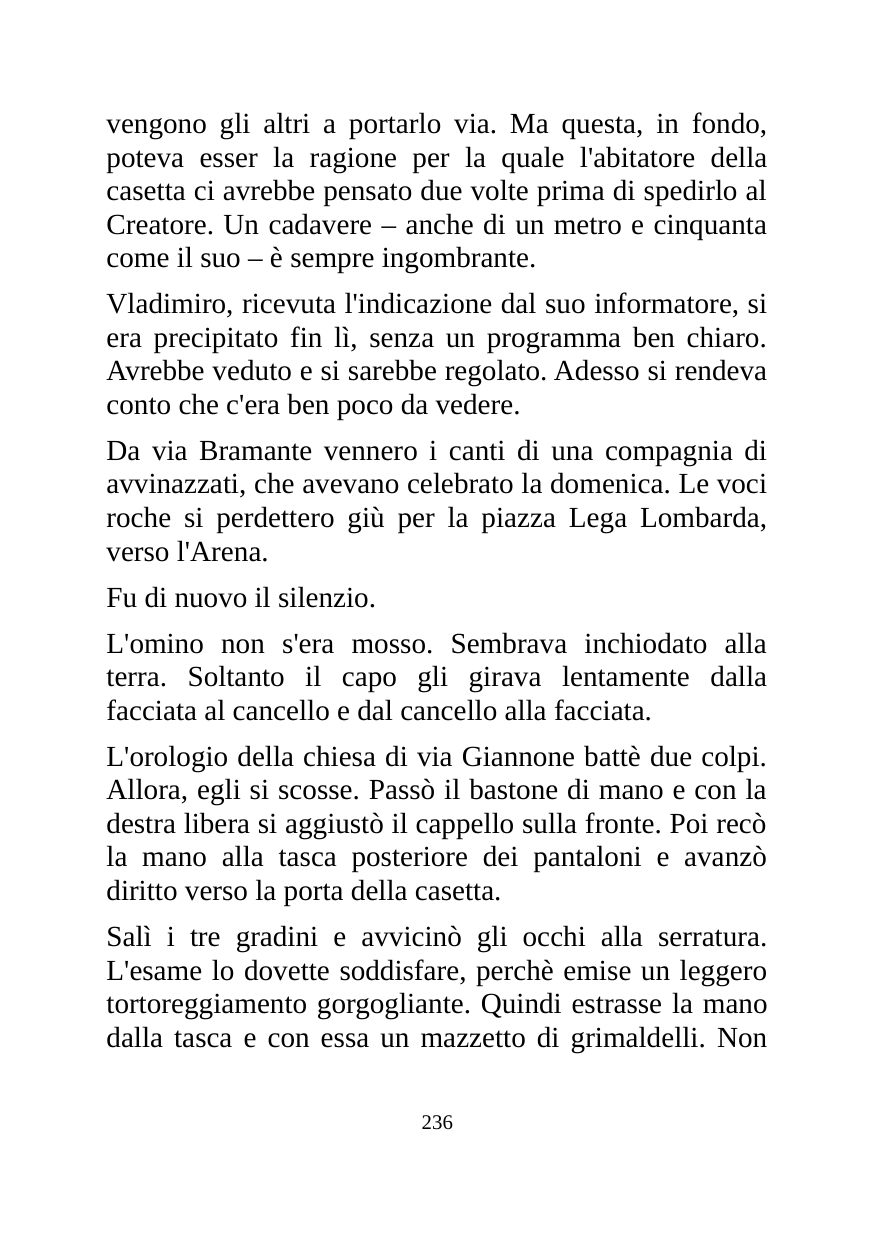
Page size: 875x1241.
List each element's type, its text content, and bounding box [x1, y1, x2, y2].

text Fu di nuovo il silenzio. [106, 580, 768, 613]
text Vladimiro, ricevuta l'indicazione dal suo informatore, si era precipitato fin lì, senza un programma ben chiaro. Avrebbe veduto e si sarebbe regolato. Adesso si rendeva conto che c'era ben poco da vedere. [106, 286, 768, 421]
text Salì i tre gradini e avvicinò gli occhi alla serratura. L'esame lo dovette soddisfare, perchè emise un leggero tortoreggiamento gorgogliante. Quindi estrasse la mano dalla tasca e con essa un mazzetto di grimaldelli. Non [106, 919, 768, 1053]
text vengono gli altri a portarlo via. Ma questa, in fondo, poteva esser la ragione per la quale l'abitatore della casetta ci avrebbe pensato due volte prima di spedirlo al Creatore. Un cadavere – anche di un metro e cinquanta come il suo – è sempre ingombrante. [106, 106, 768, 274]
text L'omino non s'era mosso. Sembrava inchiodato alla terra. Soltanto il capo gli girava lentamente dalla facciata al cancello e dal cancello alla facciata. [106, 626, 768, 726]
text L'orologio della chiesa di via Giannone battè due colpi. Allora, egli si scosse. Passò il bastone di mano e con la destra libera si aggiustò il cappello sulla fronte. Poi recò la mano alla tasca posteriore dei pantaloni e avanzò diritto verso la porta della casetta. [106, 739, 768, 907]
text Da via Bramante vennero i canti di una compagnia di avvinazzati, che avevano celebrato la domenica. Le voci roche si perdettero giù per la piazza Lega Lombarda, verso l'Arena. [106, 433, 768, 567]
